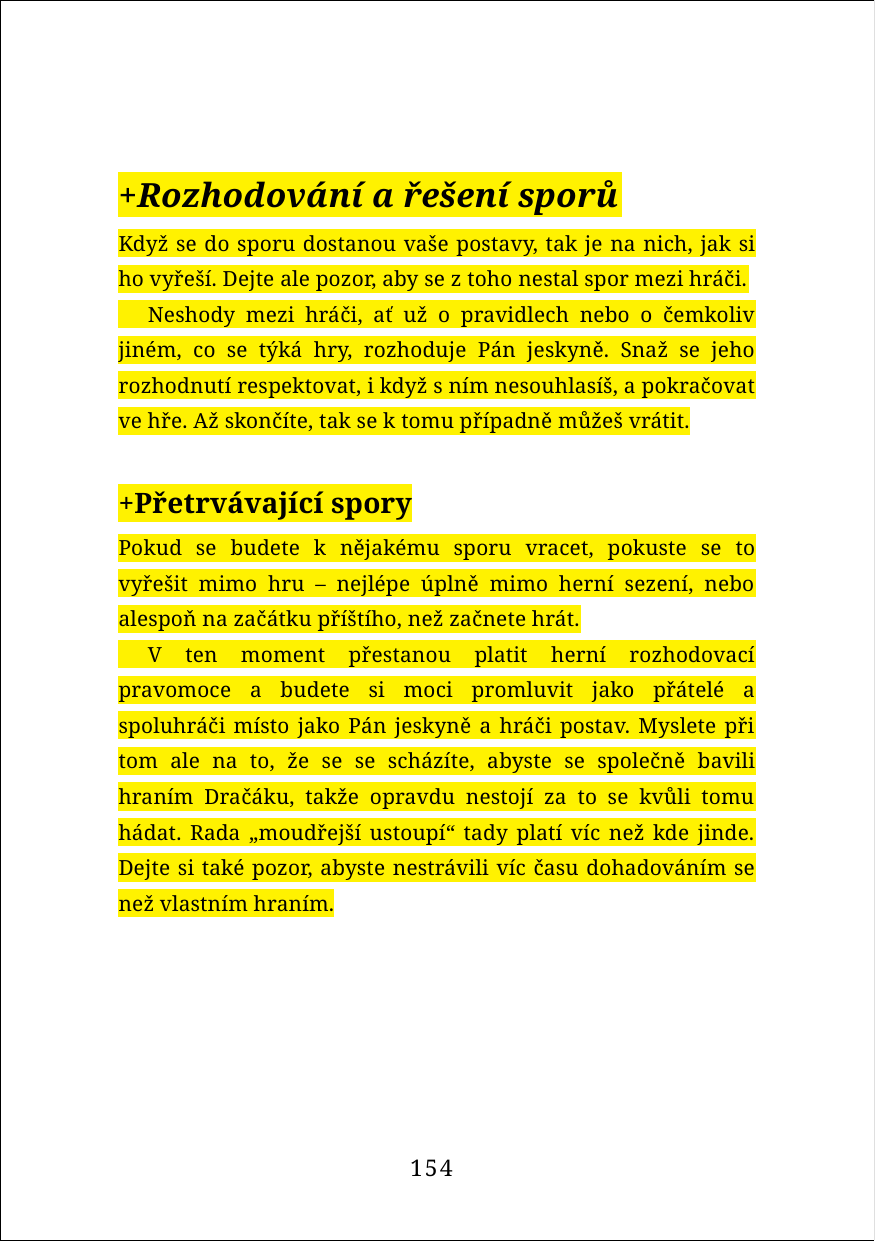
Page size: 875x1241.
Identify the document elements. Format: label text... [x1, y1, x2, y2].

subtitle +Rozhodování a řešení sporů [118, 172, 756, 217]
text Pokud se budete k nějakému sporu vracet, pokuste se to vyřešit mimo hru – nejlépe úplně mimo herní sezení, nebo alespoň na začátku příštího, než začnete hrát. V ten moment přestanou platit herní rozhodovací pravomoce a budete si moci promluvit jako přátelé a spoluhráči místo jako Pán jeskyně a hráči postav. Myslete při tom ale na to, že se se scházíte, abyste se společně bavili hraním Dračáku, takže opravdu nestojí za to se kvůli tomu hádat. Rada „moudřejší ustoupí“ tady platí víc než kde jinde. Dejte si také pozor, abyste nestrávili víc času dohadováním se než vlastním hraním. [118, 533, 756, 917]
text Když se do sporu dostanou vaše postavy, tak je na nich, jak si ho vyřeší. Dejte ale pozor, aby se z toho nestal spor mezi hráči. Neshody mezi hráči, ať už o pravidlech nebo o čemkoliv jiném, co se týká hry, rozhoduje Pán jeskyně. Snaž se jeho rozhodnutí respektovat, i když s ním nesouhlasíš, a pokračovat ve hře. Až skončíte, tak se k tomu případně můžeš vrátit. [118, 229, 756, 435]
subtitle +Přetrvávající spory [118, 483, 756, 522]
